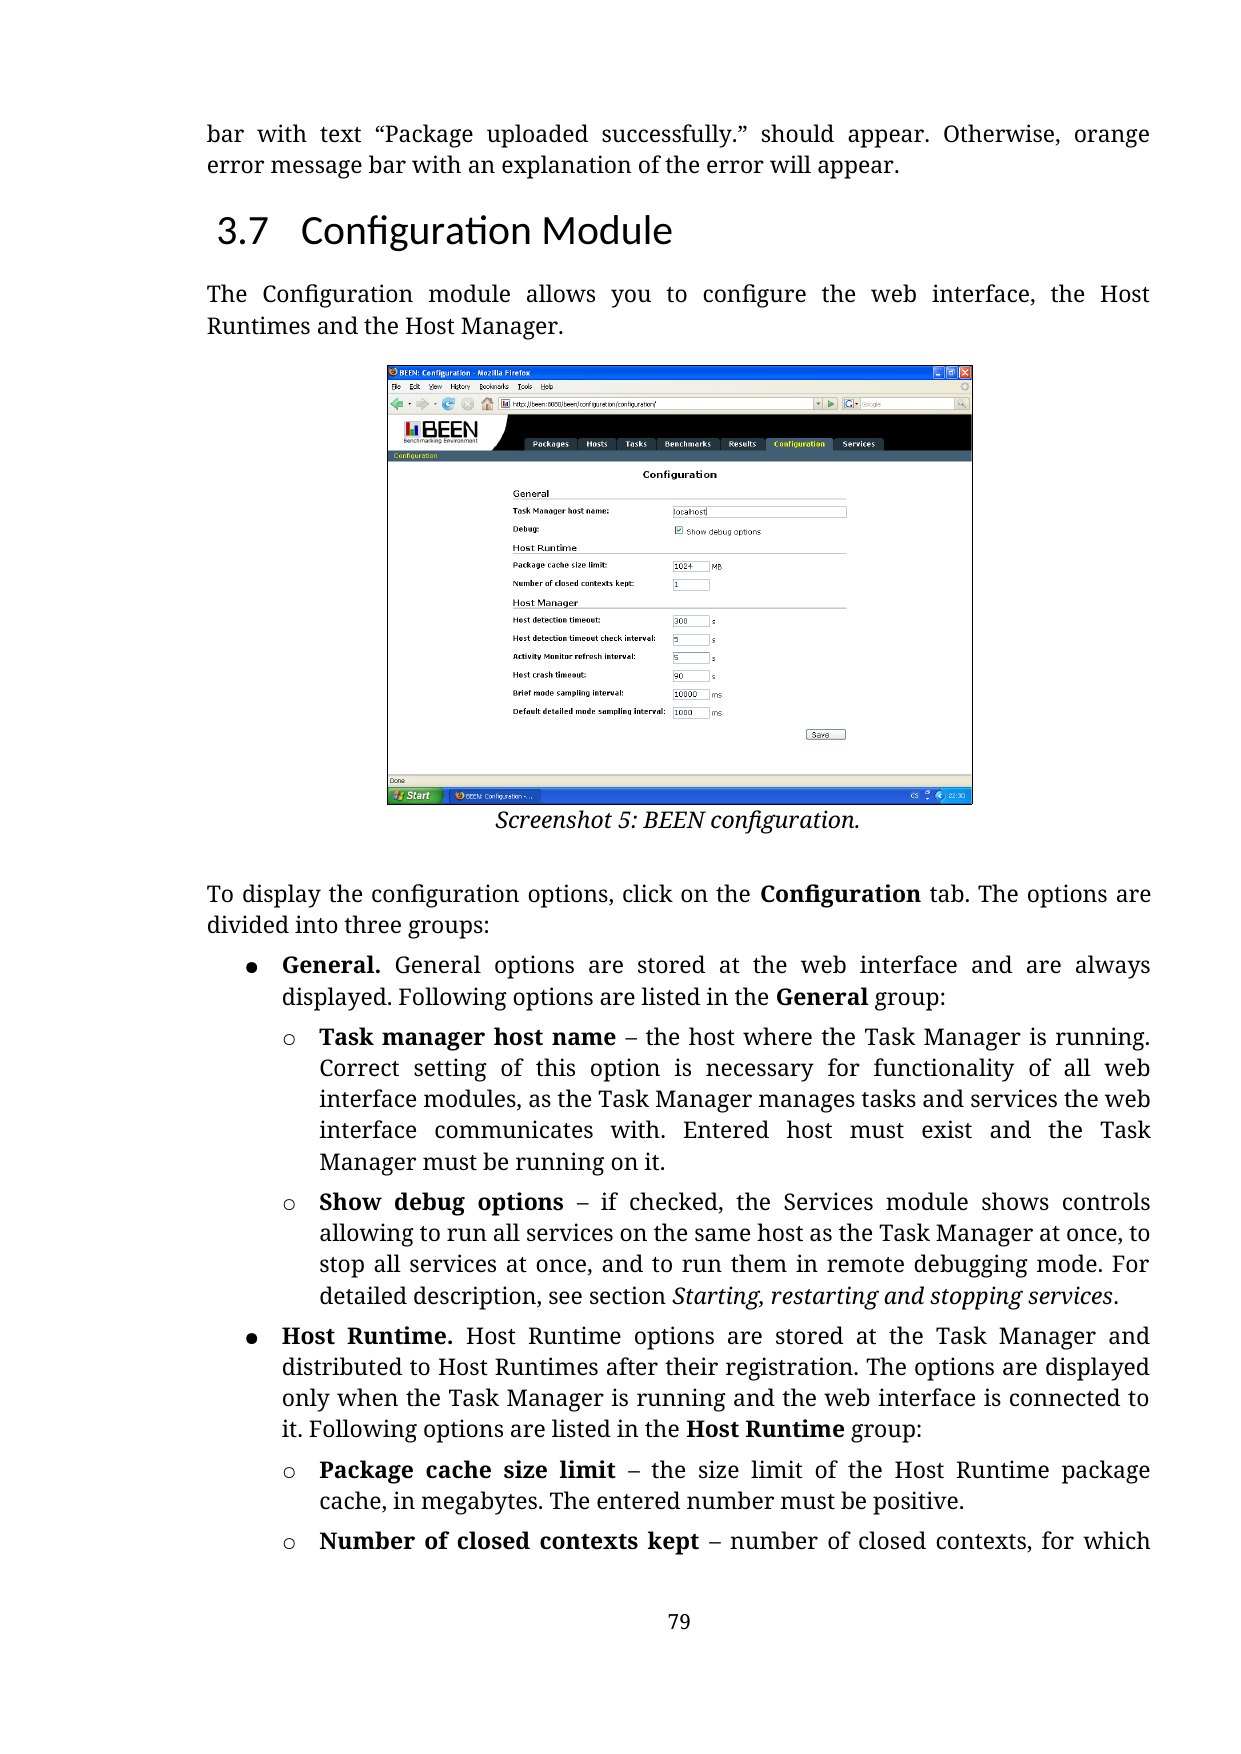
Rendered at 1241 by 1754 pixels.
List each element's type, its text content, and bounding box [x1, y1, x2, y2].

list Task manager host name – the host where the Task Manager is running. Correct setting of this option is necessary for functionality of all web interface modules, as the Task Manager manages tasks and services the web interface communicates with. Entered host must exist and the Task Manager must be running on it. [282, 1021, 1152, 1177]
text bar with text “Package uploaded successfully.” should appear. Otherwise, orange error message bar with an explanation of the error will appear. [207, 118, 1152, 181]
list Package cache size limit – the size limit of the Host Runtime package cache, in megabytes. The entered number must be positive. [282, 1453, 1152, 1516]
text Screenshot 5: BEEN configuration. [387, 805, 972, 835]
text The Configuration module allows you to configure the web interface, the Host Runtimes and the Host Manager. [207, 278, 1152, 341]
text To display the configuration options, click on the Configuration tab. The options are divided into three groups: [207, 878, 1152, 941]
subtitle Configuration Module [207, 213, 1152, 255]
list Host Runtime. Host Runtime options are stored at the Task Manager and distributed to Host Runtimes after their registration. The options are displayed only when the Task Manager is running and the web interface is connected to it. Following options are listed in the Host Runtime group: [244, 1320, 1152, 1445]
list General. General options are stored at the web interface and are always displayed. Following options are listed in the General group: [244, 949, 1152, 1012]
picture [388, 366, 972, 804]
list Show debug options – if checked, the Services module shows controls allowing to run all services on the same host as the Task Manager at once, to stop all services at once, and to run them in remote debugging mode. For detailed description, see section Starting, restarting and stopping services. [282, 1186, 1152, 1311]
list Number of closed contexts kept – number of closed contexts, for which [282, 1525, 1152, 1556]
